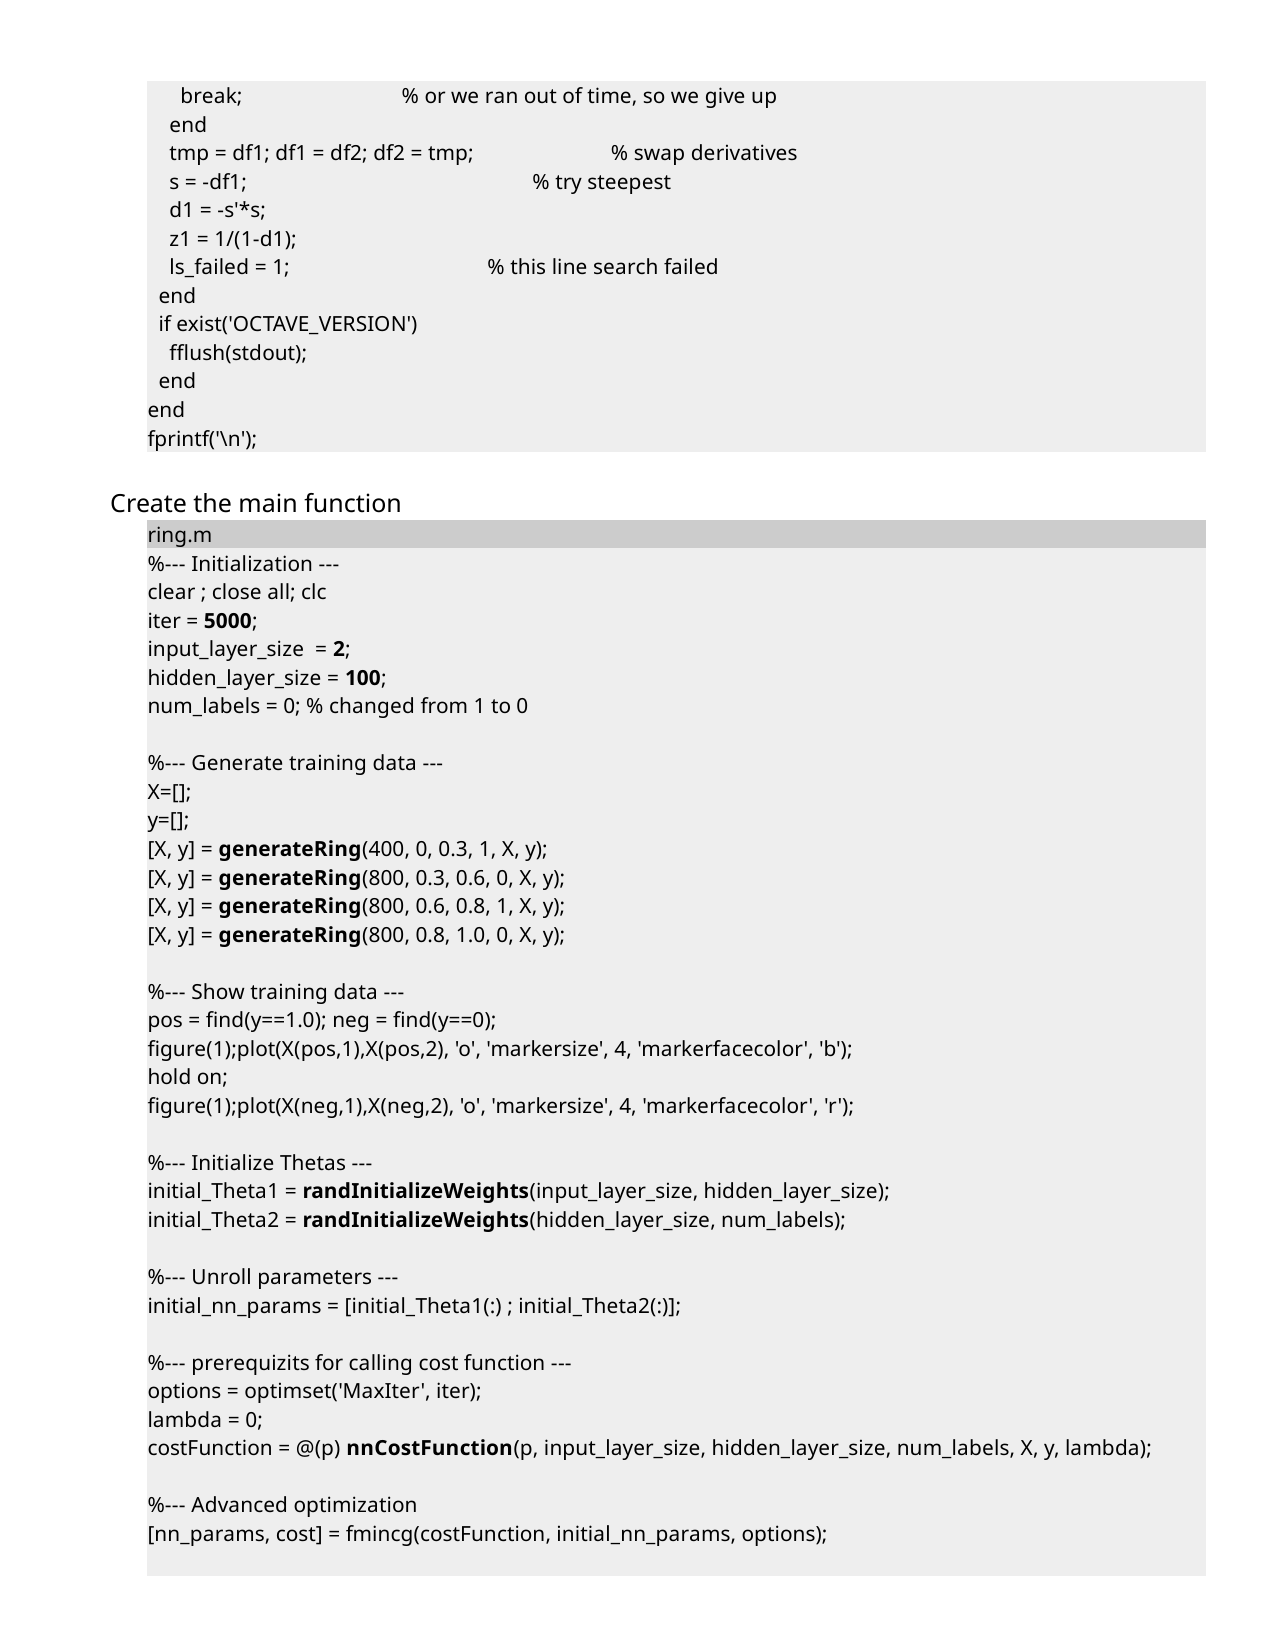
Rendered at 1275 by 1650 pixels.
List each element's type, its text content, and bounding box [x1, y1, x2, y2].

text end [147, 281, 1206, 309]
text %--- Unroll parameters --- [147, 1262, 1206, 1291]
text Create the main function [110, 486, 1206, 520]
text lambda = 0; [147, 1405, 1206, 1433]
text initial_Theta1 = randInitializeWeights(input_layer_size, hidden_layer_size); [147, 1176, 1206, 1205]
text y=[]; [147, 805, 1206, 834]
text [X, y] = generateRing(800, 0.8, 1.0, 0, X, y); [147, 919, 1206, 948]
text [nn_params, cost] = fmincg(costFunction, initial_nn_params, options); [147, 1519, 1206, 1547]
text ring.m [147, 520, 1206, 548]
text %--- Advanced optimization [147, 1490, 1206, 1519]
text %--- Initialize Thetas --- [147, 1148, 1206, 1176]
text input_layer_size = 2; [147, 634, 1206, 663]
text [X, y] = generateRing(400, 0, 0.3, 1, X, y); [147, 834, 1206, 862]
text figure(1);plot(X(pos,1),X(pos,2), 'o', 'markersize', 4, 'markerfacecolor', 'b'); [147, 1034, 1206, 1062]
text %--- Initialization --- [147, 548, 1206, 577]
text X=[]; [147, 777, 1206, 805]
text %--- Show training data --- [147, 977, 1206, 1005]
text costFunction = @(p) nnCostFunction(p, input_layer_size, hidden_layer_size, num_labels, X, y, lambda); [147, 1433, 1206, 1462]
text if exist('OCTAVE_VERSION') [147, 309, 1206, 338]
text hold on; [147, 1062, 1206, 1091]
text [X, y] = generateRing(800, 0.3, 0.6, 0, X, y); [147, 862, 1206, 891]
text d1 = -s'*s; [147, 195, 1206, 224]
text hidden_layer_size = 100; [147, 663, 1206, 691]
text z1 = 1/(1-d1); [147, 224, 1206, 252]
text %--- Generate training data --- [147, 748, 1206, 777]
text initial_nn_params = [initial_Theta1(:) ; initial_Theta2(:)]; [147, 1291, 1206, 1319]
text tmp = df1; df1 = df2; df2 = tmp; % swap derivatives [147, 138, 1206, 167]
text end [147, 109, 1206, 138]
text initial_Theta2 = randInitializeWeights(hidden_layer_size, num_labels); [147, 1205, 1206, 1233]
text %--- prerequizits for calling cost function --- [147, 1348, 1206, 1376]
text end [147, 366, 1206, 395]
text break; % or we ran out of time, so we give up [147, 81, 1206, 109]
text end [147, 395, 1206, 423]
text fprintf('\n'); [147, 423, 1206, 452]
text ls_failed = 1; % this line search failed [147, 252, 1206, 281]
text fflush(stdout); [147, 338, 1206, 366]
text figure(1);plot(X(neg,1),X(neg,2), 'o', 'markersize', 4, 'markerfacecolor', 'r'); [147, 1091, 1206, 1119]
text clear ; close all; clc [147, 577, 1206, 606]
text num_labels = 0; % changed from 1 to 0 [147, 691, 1206, 720]
text iter = 5000; [147, 606, 1206, 634]
text options = optimset('MaxIter', iter); [147, 1376, 1206, 1405]
text s = -df1; % try steepest [147, 167, 1206, 195]
text pos = find(y==1.0); neg = find(y==0); [147, 1005, 1206, 1034]
text [X, y] = generateRing(800, 0.6, 0.8, 1, X, y); [147, 891, 1206, 919]
